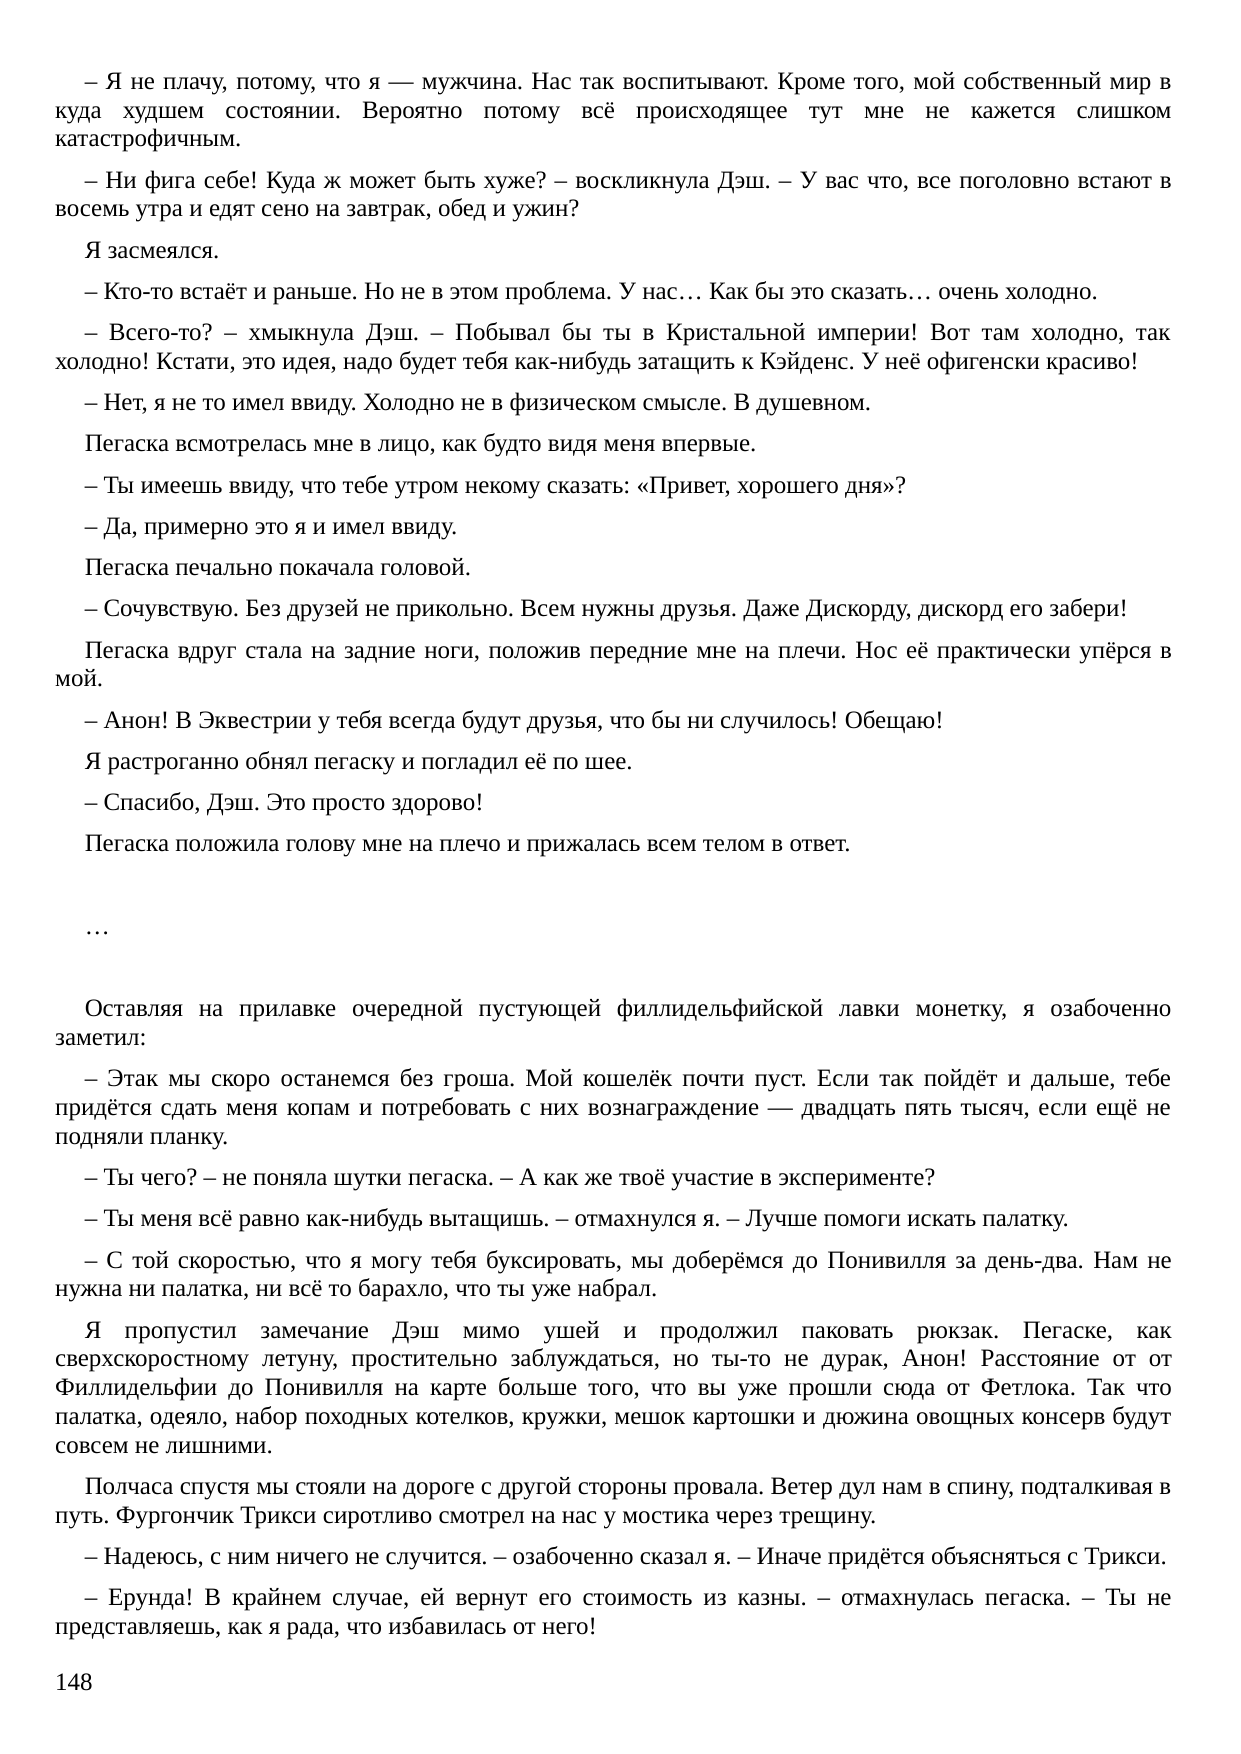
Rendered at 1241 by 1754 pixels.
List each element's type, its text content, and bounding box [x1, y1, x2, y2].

text – Да, примерно это я и имел ввиду. [55, 511, 1173, 540]
text – Спасибо, Дэш. Это просто здорово! [55, 787, 1173, 816]
text – Кто-то встаёт и раньше. Но не в этом проблема. У нас… Как бы это сказать… очень холодно. [55, 276, 1173, 305]
text Я пропустил замечание Дэш мимо ушей и продолжил паковать рюкзак. Пегаске, как сверхскоростному летуну, простительно заблуждаться, но ты-то не дурак, Анон! Расстояние от от Филлидельфии до Понивилля на карте больше того, что вы уже прошли сюда от Фетлока. Так что палатка, одеяло, набор походных котелков, кружки, мешок картошки и дюжина овощных консерв будут совсем не лишними. [55, 1315, 1173, 1458]
text Пегаска положила голову мне на плечо и прижалась всем телом в ответ. [55, 828, 1173, 857]
text – Сочувствую. Без друзей не прикольно. Всем нужны друзья. Даже Дискорду, дискорд его забери! [55, 593, 1173, 622]
text Пегаска вдруг стала на задние ноги, положив передние мне на плечи. Нос её практически упёрся в мой. [55, 635, 1173, 692]
text – Всего-то? – хмыкнула Дэш. – Побывал бы ты в Кристальной империи! Вот там холодно, так холодно! Кстати, это идея, надо будет тебя как-нибудь затащить к Кэйденс. У неё офигенски красиво! [55, 317, 1173, 375]
text Пегаска всмотрелась мне в лицо, как будто видя меня впервые. [55, 428, 1173, 457]
text – С той скоростью, что я могу тебя буксировать, мы доберёмся до Понивилля за день-два. Нам не нужна ни палатка, ни всё то барахло, что ты уже набрал. [55, 1245, 1173, 1302]
text – Ерунда! В крайнем случае, ей вернут его стоимость из казны. – отмахнулась пегаска. – Ты не представляешь, как я рада, что избавилась от него! [55, 1582, 1173, 1640]
text Полчаса спустя мы стояли на дороге с другой стороны провала. Ветер дул нам в спину, подталкивая в путь. Фургончик Трикси сиротливо смотрел на нас у мостика через трещину. [55, 1471, 1173, 1528]
text – Анон! В Эквестрии у тебя всегда будут друзья, что бы ни случилось! Обещаю! [55, 705, 1173, 733]
text – Я не плачу, потому, что я — мужчина. Нас так воспитывают. Кроме того, мой собственный мир в куда худшем состоянии. Вероятно потому всё происходящее тут мне не кажется слишком катастрофичным. [55, 66, 1173, 152]
text – Ты имеешь ввиду, что тебе утром некому сказать: «Привет, хорошего дня»? [55, 470, 1173, 498]
text Пегаска печально покачала головой. [55, 552, 1173, 581]
text Я засмеялся. [55, 235, 1173, 263]
text Оставляя на прилавке очередной пустующей филлидельфийской лавки монетку, я озабоченно заметил: [55, 993, 1173, 1051]
text – Этак мы скоро останемся без гроша. Мой кошелёк почти пуст. Если так пойдёт и дальше, тебе придётся сдать меня копам и потребовать с них вознаграждение — двадцать пять тысяч, если ещё не подняли планку. [55, 1063, 1173, 1150]
text – Ты меня всё равно как-нибудь вытащишь. – отмахнулся я. – Лучше помоги искать палатку. [55, 1203, 1173, 1232]
text – Нет, я не то имел ввиду. Холодно не в физическом смысле. В душевном. [55, 387, 1173, 416]
text – Ни фига себе! Куда ж может быть хуже? – воскликнула Дэш. – У вас что, все поголовно встают в восемь утра и едят сено на завтрак, обед и ужин? [55, 165, 1173, 222]
text Я растроганно обнял пегаску и погладил её по шее. [55, 746, 1173, 775]
text … [55, 911, 1173, 940]
text – Надеюсь, с ним ничего не случится. – озабоченно сказал я. – Иначе придётся объясняться с Трикси. [55, 1541, 1173, 1570]
text – Ты чего? – не поняла шутки пегаска. – А как же твоё участие в эксперименте? [55, 1162, 1173, 1191]
